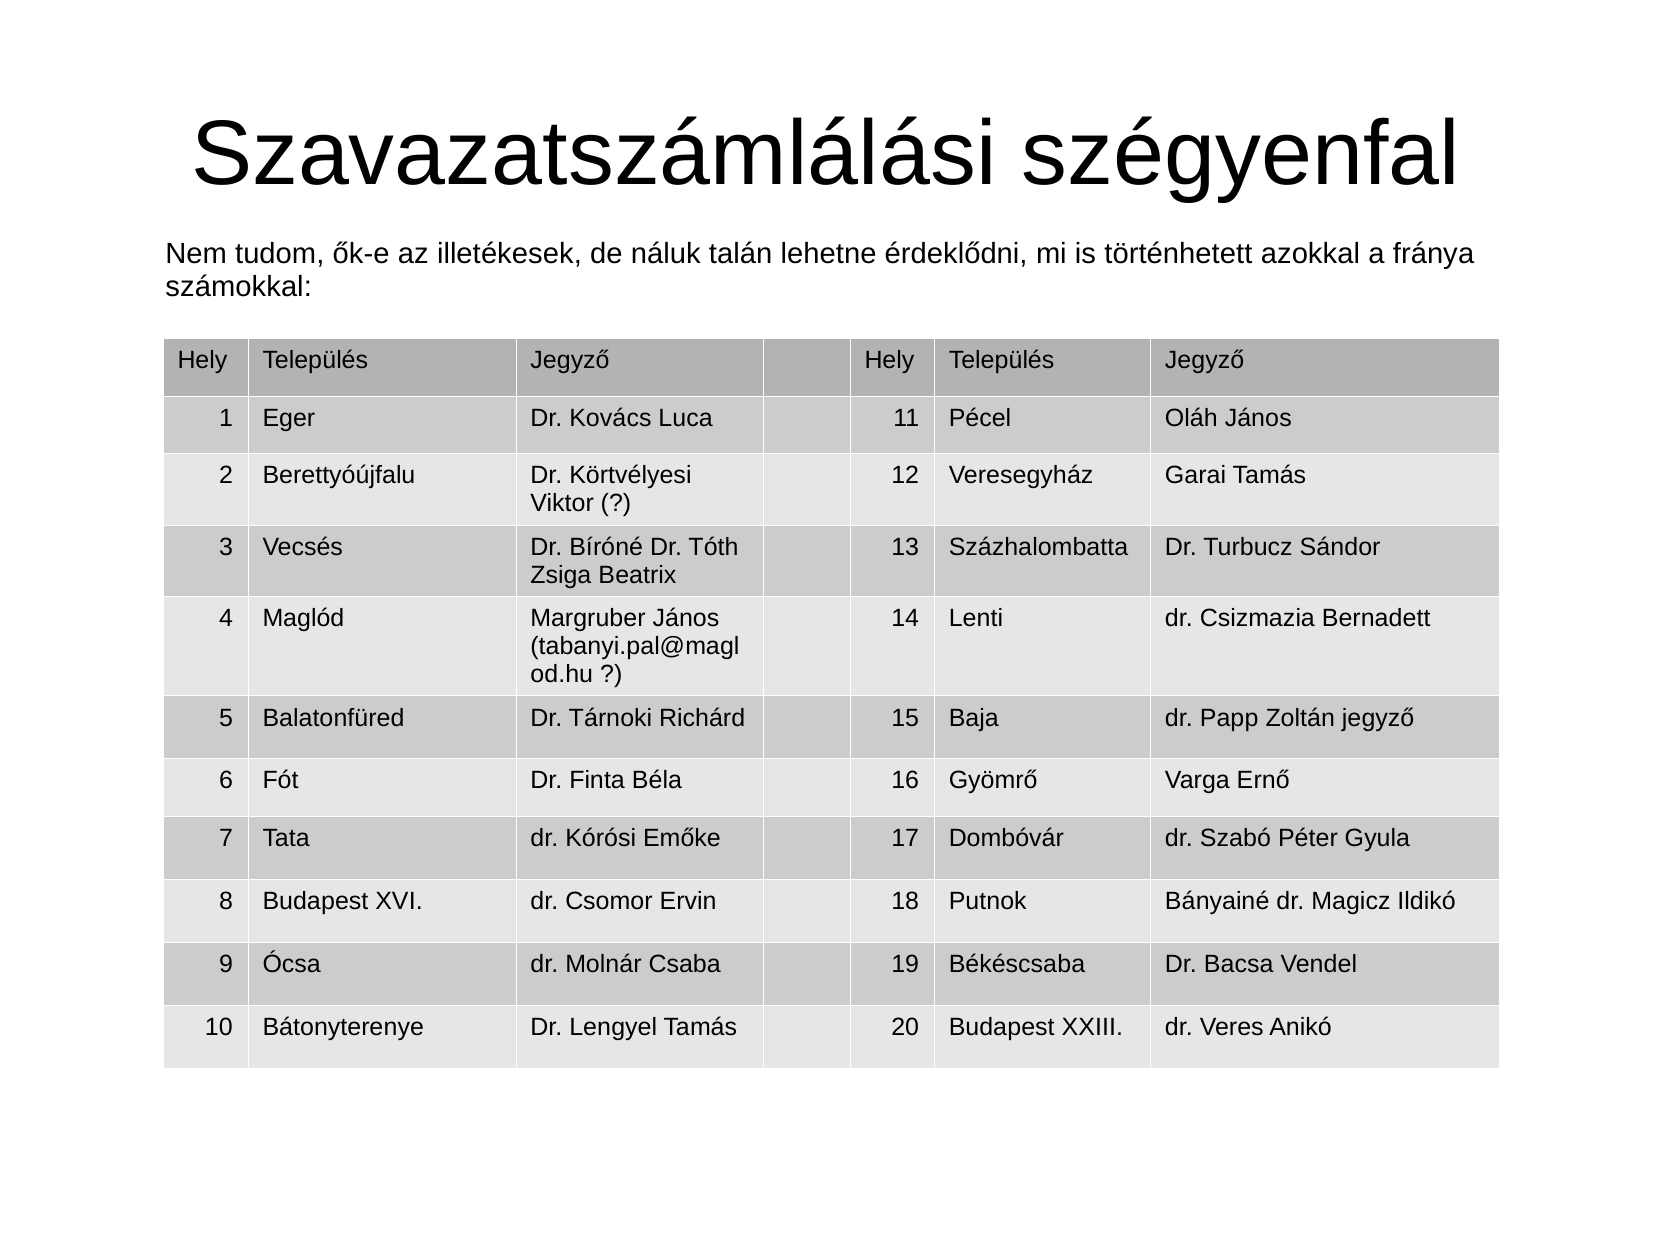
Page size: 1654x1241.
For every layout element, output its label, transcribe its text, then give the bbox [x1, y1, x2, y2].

table_cell dr. Papp Zoltán jegyző [1151, 696, 1499, 758]
table_cell Garai Tamás [1151, 454, 1499, 525]
table_cell dr. Csomor Ervin [517, 880, 763, 942]
table_cell Dombóvár [935, 817, 1150, 879]
table_cell 16 [851, 759, 934, 816]
table_cell [764, 943, 850, 1005]
table_cell Baja [935, 696, 1150, 758]
table_cell Vecsés [249, 526, 516, 596]
table_cell 10 [164, 1006, 248, 1068]
table_cell 15 [851, 696, 934, 758]
table_cell 13 [851, 526, 934, 596]
table_cell Bátonyterenye [249, 1006, 516, 1068]
table_cell Oláh János [1151, 397, 1499, 453]
table_cell Budapest XXIII. [935, 1006, 1150, 1068]
table_cell Dr. Bacsa Vendel [1151, 943, 1499, 1005]
table_header Hely [164, 339, 248, 396]
table_cell [764, 454, 850, 525]
table_header Hely [851, 339, 934, 396]
table_cell Putnok [935, 880, 1150, 942]
table_cell [764, 817, 850, 879]
table_cell 4 [164, 597, 248, 695]
table_cell Veresegyház [935, 454, 1150, 525]
table_cell [764, 526, 850, 596]
table_cell Tata [249, 817, 516, 879]
table_cell Margruber János (tabanyi.pal@maglod.hu ?) [517, 597, 763, 695]
table_cell 11 [851, 397, 934, 453]
table_cell Budapest XVI. [249, 880, 516, 942]
table_cell Dr. Finta Béla [517, 759, 763, 816]
table_cell Berettyóújfalu [249, 454, 516, 525]
table_cell [764, 696, 850, 758]
table_cell 12 [851, 454, 934, 525]
table_cell 20 [851, 1006, 934, 1068]
table_header [764, 339, 850, 396]
table_cell Ócsa [249, 943, 516, 1005]
table_cell 9 [164, 943, 248, 1005]
table_cell [764, 597, 850, 695]
table_cell 2 [164, 454, 248, 525]
table_cell Fót [249, 759, 516, 816]
table_cell Maglód [249, 597, 516, 695]
table_cell Békéscsaba [935, 943, 1150, 1005]
table_cell 7 [164, 817, 248, 879]
table_header Jegyző [1151, 339, 1499, 396]
table_cell Dr. Tárnoki Richárd [517, 696, 763, 758]
table_header Település [249, 339, 516, 396]
table_cell Varga Ernő [1151, 759, 1499, 816]
table_cell Balatonfüred [249, 696, 516, 758]
title Szavazatszámlálási szégyenfal [82, 49, 1571, 257]
table_header Jegyző [517, 339, 763, 396]
table_cell Eger [249, 397, 516, 453]
table_header Település [935, 339, 1150, 396]
table_cell Gyömrő [935, 759, 1150, 816]
table_cell Dr. Kovács Luca [517, 397, 763, 453]
table_cell Lenti [935, 597, 1150, 695]
table_cell Bányainé dr. Magicz Ildikó [1151, 880, 1499, 942]
table_cell dr. Kórósi Emőke [517, 817, 763, 879]
table_cell dr. Szabó Péter Gyula [1151, 817, 1499, 879]
table_cell 1 [164, 397, 248, 453]
table_cell 5 [164, 696, 248, 758]
table_cell 6 [164, 759, 248, 816]
table_cell 14 [851, 597, 934, 695]
list Nem tudom, ők-e az illetékesek, de náluk talán lehetne érdeklődni, mi is történhetett azokkal a fránya számokkal: [94, 237, 1524, 319]
table_cell 17 [851, 817, 934, 879]
table_cell dr. Csizmazia Bernadett [1151, 597, 1499, 695]
table_cell 19 [851, 943, 934, 1005]
table_cell 18 [851, 880, 934, 942]
table_cell Pécel [935, 397, 1150, 453]
table_cell Dr. Lengyel Tamás [517, 1006, 763, 1068]
table_cell [764, 880, 850, 942]
table_cell Dr. Bíróné Dr. Tóth Zsiga Beatrix [517, 526, 763, 596]
table_cell Százhalombatta [935, 526, 1150, 596]
table_cell 8 [164, 880, 248, 942]
table_cell Dr. Turbucz Sándor [1151, 526, 1499, 596]
table_cell dr. Veres Anikó [1151, 1006, 1499, 1068]
table_cell 3 [164, 526, 248, 596]
table_cell dr. Molnár Csaba [517, 943, 763, 1005]
table_cell [764, 1006, 850, 1068]
table_cell [764, 759, 850, 816]
table_cell Dr. Körtvélyesi Viktor (?) [517, 454, 763, 525]
table_cell [764, 397, 850, 453]
